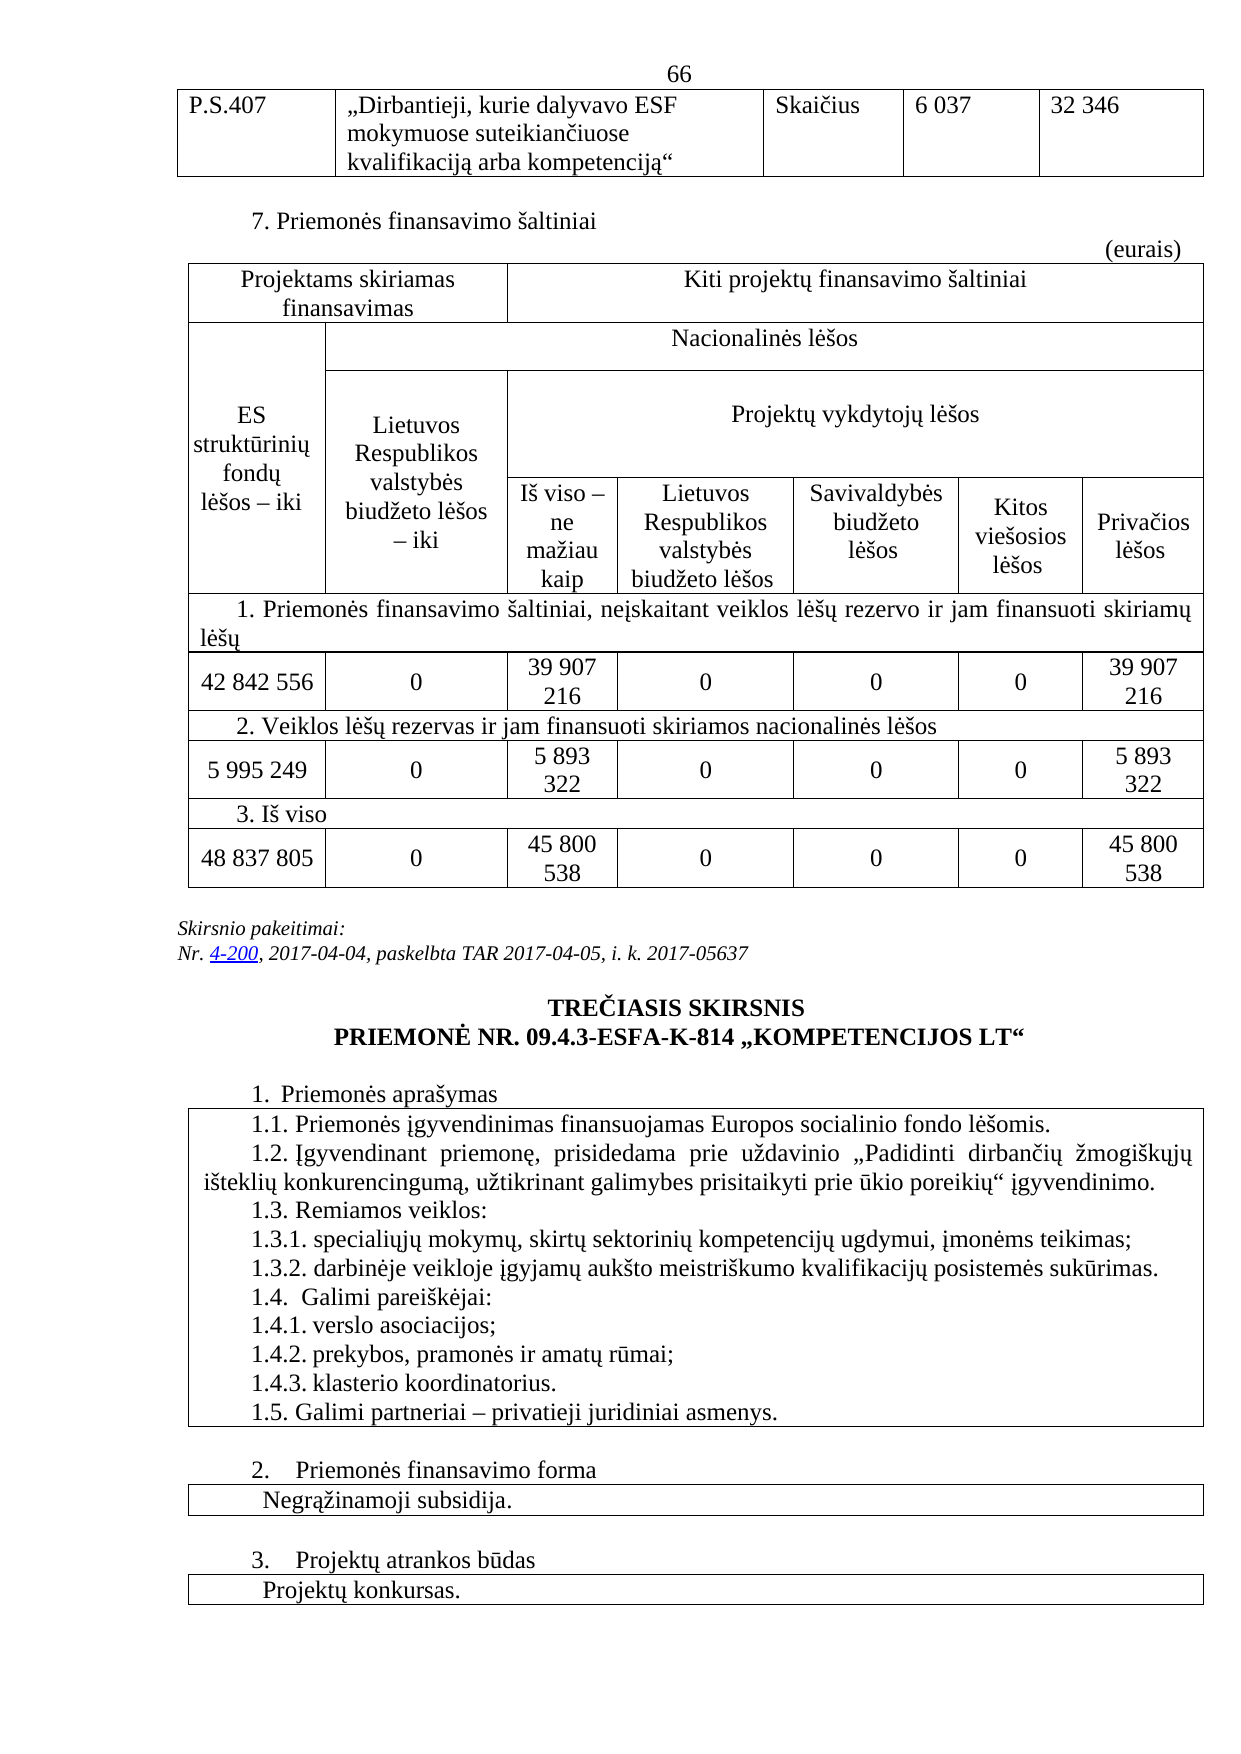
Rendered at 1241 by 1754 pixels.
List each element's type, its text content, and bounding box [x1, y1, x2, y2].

text 7. Priemonės finansavimo šaltiniai [251, 206, 1181, 234]
table_cell 32 346 [1040, 90, 1203, 176]
table_cell 1.2. Įgyvendinant priemonę, prisidedama prie uždavinio „Padidinti dirbančių žmogiškųjų išteklių konkurencingumą, užtikrinant galimybes prisitaikyti prie ūkio poreikių“ įgyvendinimo. [189, 1138, 1203, 1196]
table_cell 2. Veiklos lėšų rezervas ir jam finansuoti skiriamos nacionalinės lėšos [189, 711, 1203, 740]
table_cell Lietuvos Respublikos valstybės biudžeto lėšos – iki [326, 371, 507, 593]
table_cell Projektų vykdytojų lėšos [508, 371, 1203, 477]
table_cell 0 [326, 741, 507, 798]
table_cell Skaičius [764, 90, 903, 176]
text 2. Priemonės finansavimo forma [251, 1455, 1181, 1484]
table_cell 48 837 805 [189, 829, 325, 887]
table_header Negrąžinamoji subsidija. [189, 1485, 1203, 1515]
table_cell 0 [618, 829, 793, 887]
table_cell 0 [618, 653, 793, 710]
table_cell 45 800 538 [1083, 829, 1203, 887]
table_cell 6 037 [904, 90, 1039, 176]
table_cell 0 [959, 741, 1082, 798]
table_cell 0 [326, 829, 507, 887]
table_cell 5 893 322 [1083, 741, 1203, 798]
table_cell 0 [794, 829, 958, 887]
text Nr. 4-200, 2017-04-04, paskelbta TAR 2017-04-05, i. k. 2017-05637 [177, 940, 1181, 964]
table_cell 0 [618, 741, 793, 798]
text TREČIASIS SKIRSNIS [177, 993, 1181, 1022]
table_cell Lietuvos Respublikos valstybės biudžeto lėšos [618, 478, 793, 593]
table_cell 45 800 538 [508, 829, 617, 887]
text PRIEMONĖ NR. 09.4.3-ESFA-K-814 „KOMPETENCIJOS lt“ [177, 1022, 1181, 1051]
table_cell 1.3. Remiamos veiklos: 1.3.1. specialiųjų mokymų, skirtų sektorinių kompetencijų ugdymui, įmonėms teikimas; 1.3.2. darbinėje veikloje įgyjamų aukšto meistriškumo kvalifikacijų posistemės sukūrimas. [189, 1196, 1203, 1282]
table_cell P.S.407 [178, 90, 335, 176]
table_header Projektų konkursas. [189, 1575, 1203, 1604]
table_header Projektams skiriamas finansavimas [189, 264, 507, 322]
table_cell 0 [959, 653, 1082, 710]
table_cell 0 [794, 741, 958, 798]
table_cell 0 [959, 829, 1082, 887]
table_header 1.1. Priemonės įgyvendinimas finansuojamas Europos socialinio fondo lėšomis. [189, 1109, 1203, 1138]
table_cell 39 907 216 [508, 653, 617, 710]
table_cell Nacionalinės lėšos [326, 323, 1203, 369]
text 1. Priemonės aprašymas [251, 1079, 1181, 1108]
table_cell Kitos viešosios lėšos [959, 478, 1082, 593]
table_cell Savivaldybės biudžeto lėšos [794, 478, 958, 593]
table_cell Privačios lėšos [1083, 478, 1203, 593]
table_cell „Dirbantieji, kurie dalyvavo ESF mokymuose suteikiančiuose kvalifikaciją arba kompetenciją“ [336, 90, 763, 176]
table_cell 42 842 556 [189, 653, 325, 710]
table_cell ES struktūrinių fondų lėšos – iki [189, 323, 325, 593]
table_cell 0 [326, 653, 507, 710]
table_cell 1.4. Galimi pareiškėjai: 1.4.1. verslo asociacijos; 1.4.2. prekybos, pramonės ir amatų rūmai; 1.4.3. klasterio koordinatorius. 1.5. Galimi partneriai – privatieji juridiniai asmenys. [189, 1282, 1203, 1426]
table_cell 5 995 249 [189, 741, 325, 798]
table_cell Iš viso – ne mažiau kaip [508, 478, 617, 593]
table_cell 0 [794, 653, 958, 710]
table_cell 5 893 322 [508, 741, 617, 798]
table_cell 39 907 216 [1083, 653, 1203, 710]
text (eurais) [177, 234, 1181, 263]
table_cell 1. Priemonės finansavimo šaltiniai, neįskaitant veiklos lėšų rezervo ir jam finansuoti skiriamų lėšų [189, 594, 1203, 651]
text Skirsnio pakeitimai: [177, 916, 1181, 940]
table_header Kiti projektų finansavimo šaltiniai [508, 264, 1203, 322]
table_cell 3. Iš viso [189, 799, 1203, 828]
text 3. Projektų atrankos būdas [251, 1545, 1181, 1574]
